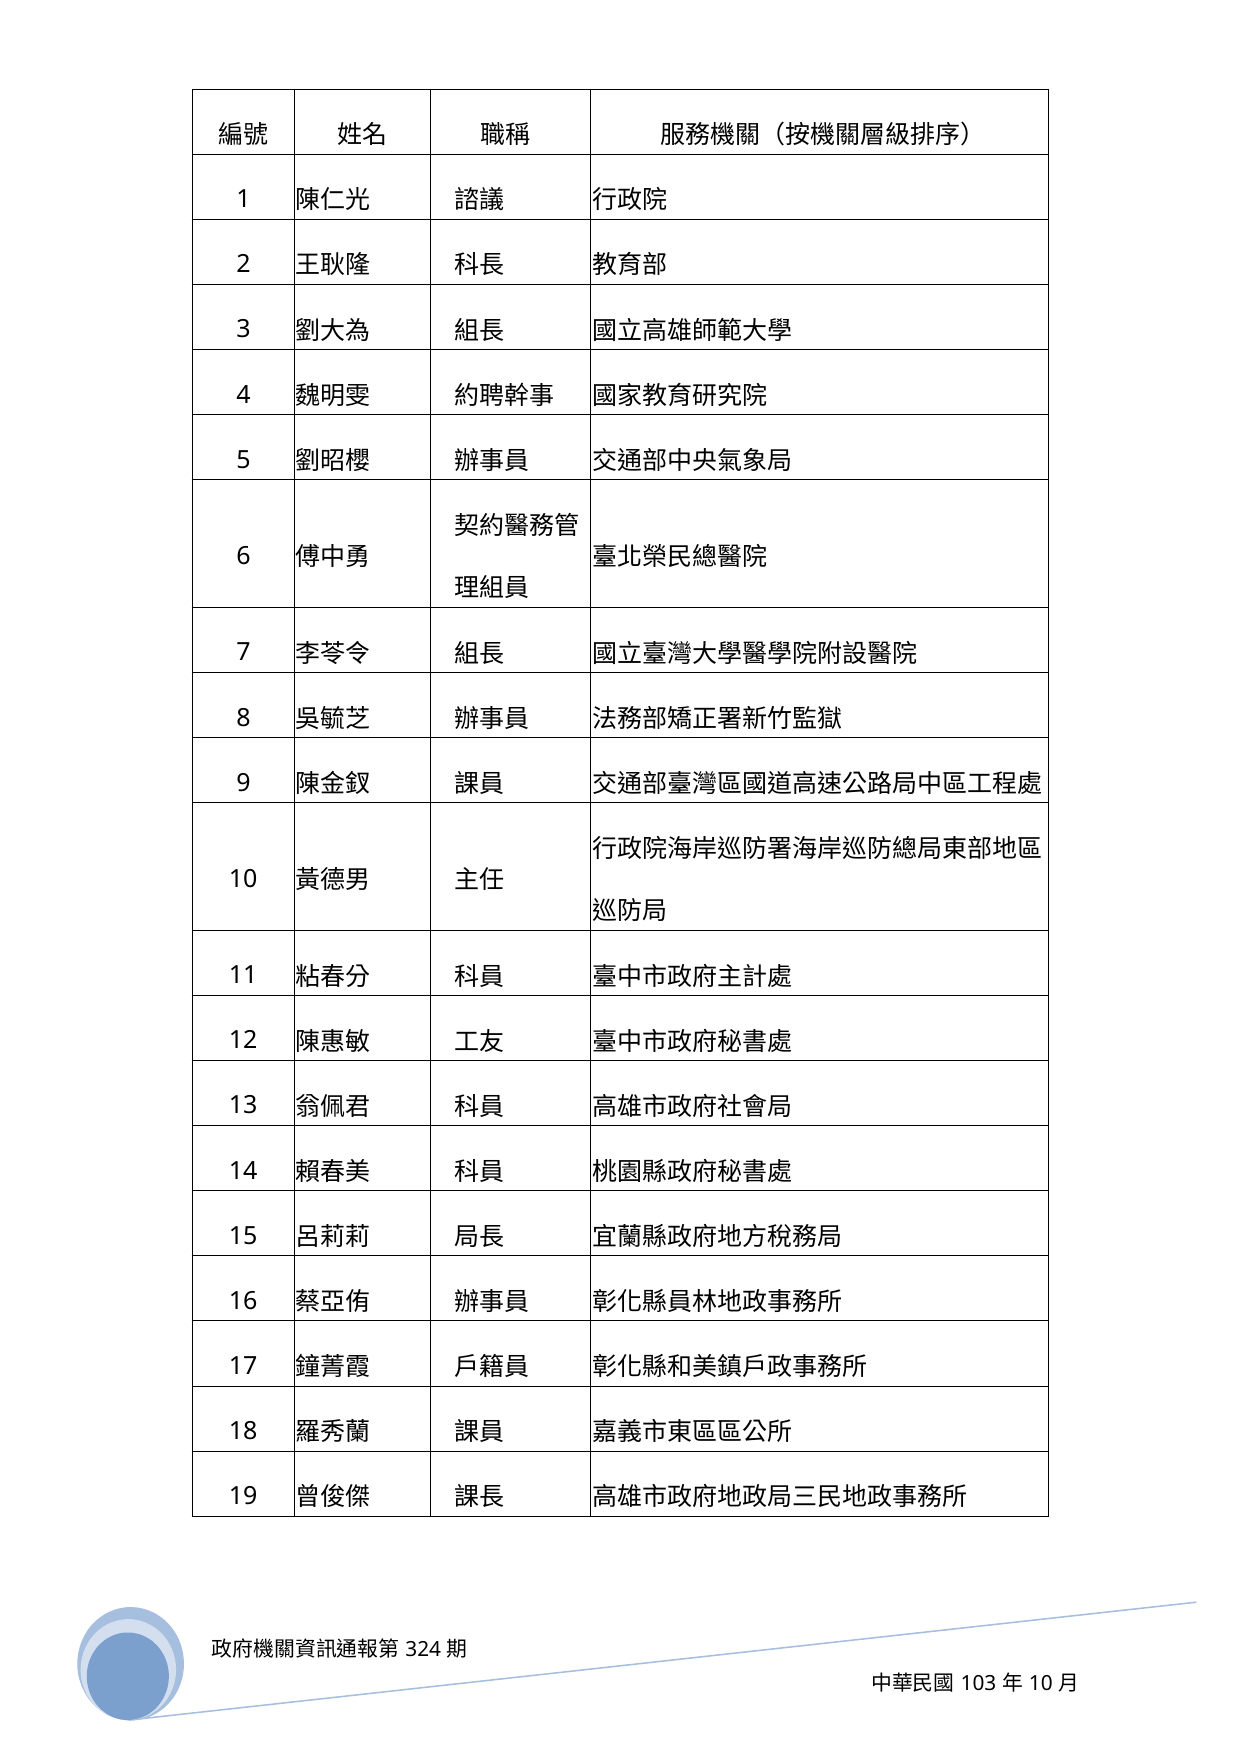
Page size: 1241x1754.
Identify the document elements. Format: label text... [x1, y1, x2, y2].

table_cell 高雄市政府社會局 [591, 1061, 1048, 1125]
table_cell 鐘菁霞 [295, 1321, 430, 1386]
table_cell 2 [193, 220, 294, 284]
table_cell 國立臺灣大學醫學院附設醫院 [591, 608, 1048, 672]
table_cell 9 [193, 738, 294, 802]
table_cell 臺中市政府主計處 [591, 931, 1048, 995]
table_cell 陳金釵 [295, 738, 430, 802]
table_cell 劉昭櫻 [295, 415, 430, 479]
table_cell 6 [193, 480, 294, 607]
table_cell 嘉義市東區區公所 [591, 1387, 1048, 1451]
table_cell 賴春美 [295, 1126, 430, 1190]
table_cell 法務部矯正署新竹監獄 [591, 673, 1048, 737]
table_cell 17 [193, 1321, 294, 1386]
table_cell 科員 [431, 931, 590, 995]
table_cell 辦事員 [431, 673, 590, 737]
table_cell 呂莉莉 [295, 1191, 430, 1255]
table_cell 科員 [431, 1061, 590, 1125]
table_cell 科員 [431, 1126, 590, 1190]
table_cell 15 [193, 1191, 294, 1255]
table_cell 彰化縣員林地政事務所 [591, 1256, 1048, 1320]
table_cell 諮議 [431, 155, 590, 219]
table_cell 臺北榮民總醫院 [591, 480, 1048, 607]
table_cell 約聘幹事 [431, 350, 590, 414]
table_cell 李苓令 [295, 608, 430, 672]
table_cell 課長 [431, 1452, 590, 1516]
table_cell 4 [193, 350, 294, 414]
table_cell 翁佩君 [295, 1061, 430, 1125]
table_cell 11 [193, 931, 294, 995]
table_cell 黃德男 [295, 803, 430, 930]
table_cell 3 [193, 285, 294, 349]
table_cell 組長 [431, 608, 590, 672]
table_cell 國立高雄師範大學 [591, 285, 1048, 349]
table_cell 課員 [431, 738, 590, 802]
table_cell 高雄市政府地政局三民地政事務所 [591, 1452, 1048, 1516]
table_cell 19 [193, 1452, 294, 1516]
table_cell 8 [193, 673, 294, 737]
table_cell 辦事員 [431, 415, 590, 479]
table_cell 傅中勇 [295, 480, 430, 607]
table_cell 劉大為 [295, 285, 430, 349]
table_cell 粘春分 [295, 931, 430, 995]
table_cell 羅秀蘭 [295, 1387, 430, 1451]
table_cell 科長 [431, 220, 590, 284]
table_cell 工友 [431, 996, 590, 1060]
table_cell 臺中市政府秘書處 [591, 996, 1048, 1060]
table_cell 16 [193, 1256, 294, 1320]
table_cell 吳毓芝 [295, 673, 430, 737]
table_cell 交通部臺灣區國道高速公路局中區工程處 [591, 738, 1048, 802]
table_cell 桃園縣政府秘書處 [591, 1126, 1048, 1190]
table_header 職稱 [431, 90, 590, 154]
table_cell 教育部 [591, 220, 1048, 284]
table_cell 13 [193, 1061, 294, 1125]
table_cell 陳惠敏 [295, 996, 430, 1060]
table_cell 交通部中央氣象局 [591, 415, 1048, 479]
table_cell 彰化縣和美鎮戶政事務所 [591, 1321, 1048, 1386]
table_cell 行政院 [591, 155, 1048, 219]
table_cell 5 [193, 415, 294, 479]
table_cell 課員 [431, 1387, 590, 1451]
table_cell 1 [193, 155, 294, 219]
table_header 姓名 [295, 90, 430, 154]
table_cell 主任 [431, 803, 590, 930]
table_cell 10 [193, 803, 294, 930]
table_header 編號 [193, 90, 294, 154]
table_cell 12 [193, 996, 294, 1060]
table_cell 14 [193, 1126, 294, 1190]
table_cell 王耿隆 [295, 220, 430, 284]
table_cell 陳仁光 [295, 155, 430, 219]
table_cell 7 [193, 608, 294, 672]
table_cell 局長 [431, 1191, 590, 1255]
table_cell 組長 [431, 285, 590, 349]
table_header 服務機關（按機關層級排序） [591, 90, 1048, 154]
table_cell 宜蘭縣政府地方稅務局 [591, 1191, 1048, 1255]
table_cell 辦事員 [431, 1256, 590, 1320]
table_cell 國家教育研究院 [591, 350, 1048, 414]
table_cell 魏明雯 [295, 350, 430, 414]
table_cell 曾俊傑 [295, 1452, 430, 1516]
table_cell 戶籍員 [431, 1321, 590, 1386]
table_cell 18 [193, 1387, 294, 1451]
table_cell 蔡亞侑 [295, 1256, 430, 1320]
table_cell 契約醫務管理組員 [431, 480, 590, 607]
table_cell 行政院海岸巡防署海岸巡防總局東部地區巡防局 [591, 803, 1048, 930]
